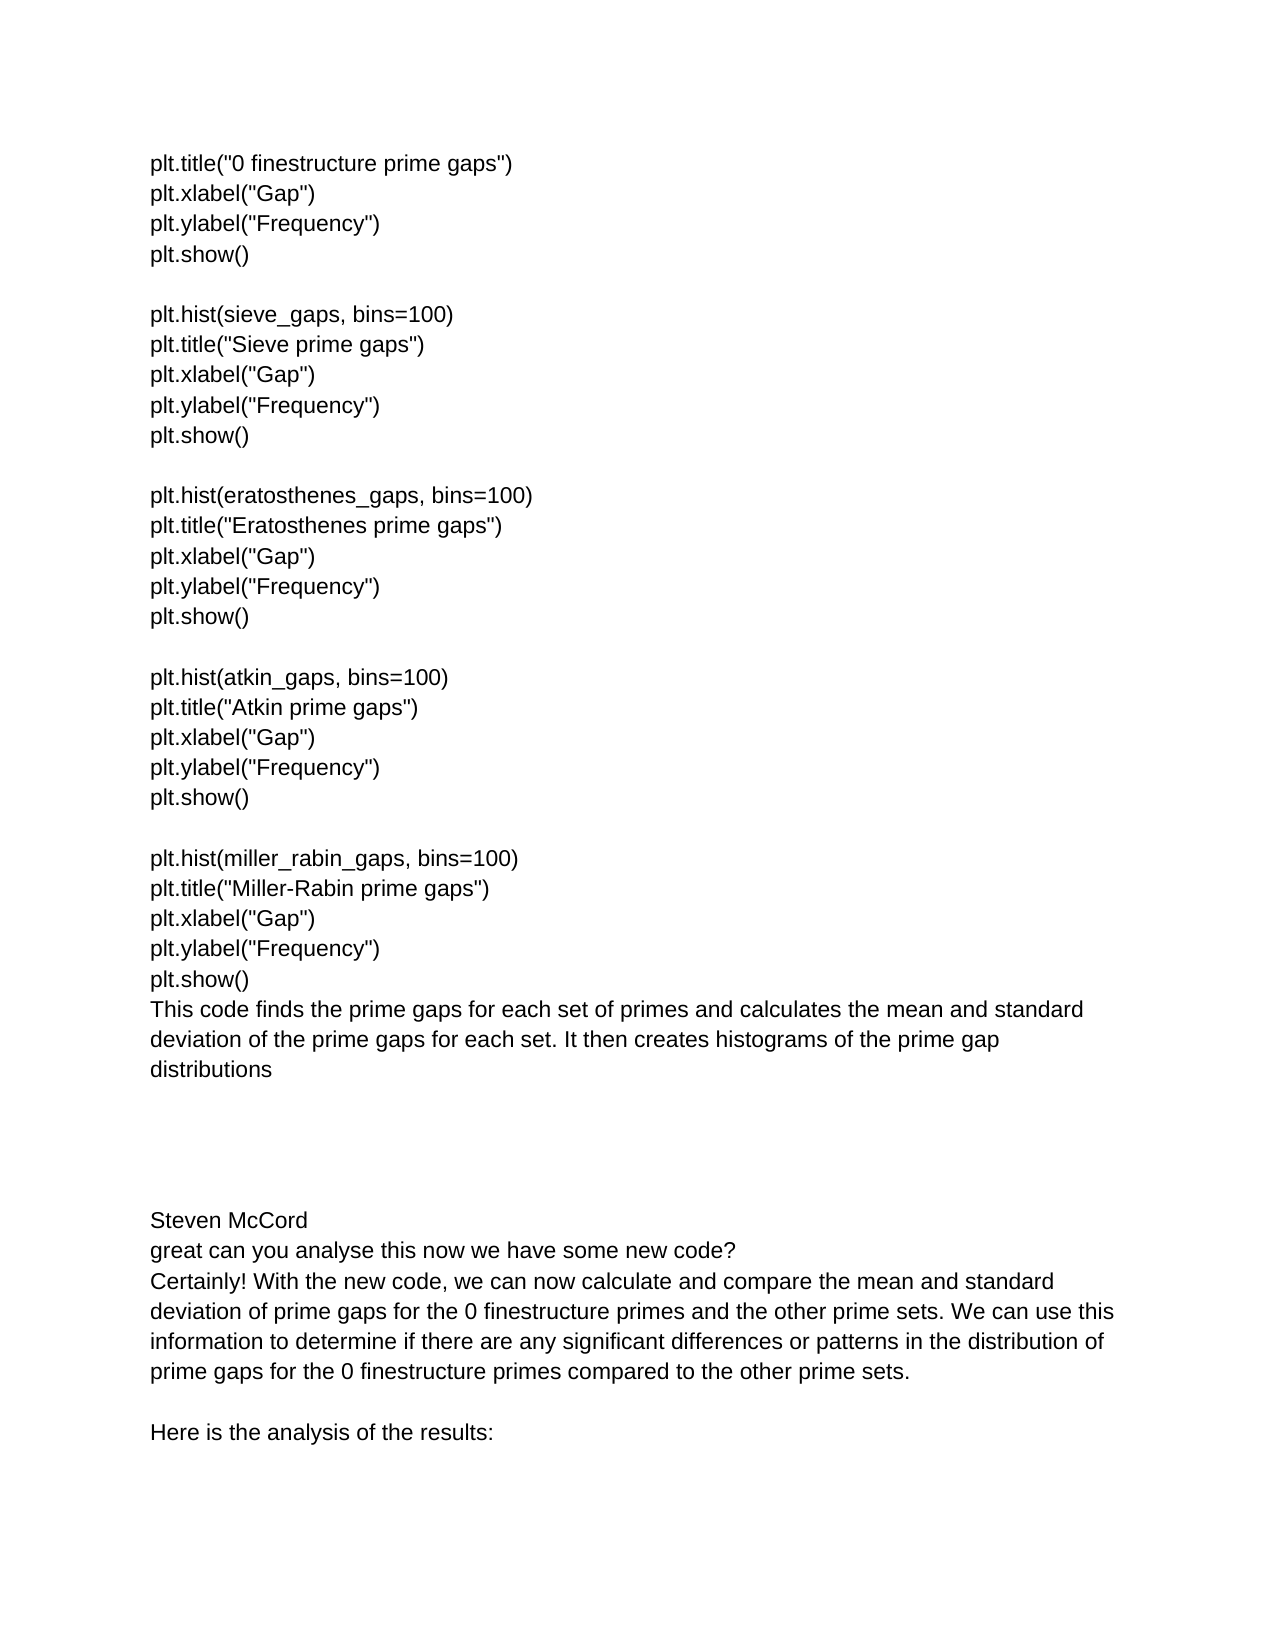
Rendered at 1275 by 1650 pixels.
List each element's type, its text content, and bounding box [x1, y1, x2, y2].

text plt.show() [150, 966, 1125, 992]
text plt.xlabel("Gap") [150, 724, 1125, 750]
text This code finds the prime gaps for each set of primes and calculates the mean and standard deviation of the prime gaps for each set. It then creates histograms of the prime gap distributions [150, 996, 1125, 1083]
text plt.ylabel("Frequency") [150, 935, 1125, 962]
text plt.hist(eratosthenes_gaps, bins=100) [150, 482, 1125, 509]
text Steven McCord [150, 1207, 1125, 1234]
text plt.title("Atkin prime gaps") [150, 694, 1125, 720]
text plt.xlabel("Gap") [150, 361, 1125, 388]
text Here is the analysis of the results: [150, 1419, 1125, 1445]
text plt.show() [150, 603, 1125, 629]
text plt.show() [150, 422, 1125, 448]
text plt.hist(atkin_gaps, bins=100) [150, 663, 1125, 690]
text plt.hist(miller_rabin_gaps, bins=100) [150, 845, 1125, 871]
text plt.ylabel("Frequency") [150, 754, 1125, 781]
text great can you analyse this now we have some new code? [150, 1237, 1125, 1264]
text plt.title("Miller-Rabin prime gaps") [150, 875, 1125, 901]
text plt.title("Eratosthenes prime gaps") [150, 512, 1125, 539]
text plt.xlabel("Gap") [150, 905, 1125, 932]
text plt.title("0 finestructure prime gaps") [150, 150, 1125, 176]
text plt.title("Sieve prime gaps") [150, 331, 1125, 358]
text plt.xlabel("Gap") [150, 543, 1125, 569]
text plt.xlabel("Gap") [150, 180, 1125, 207]
text plt.hist(sieve_gaps, bins=100) [150, 301, 1125, 327]
text plt.ylabel("Frequency") [150, 210, 1125, 237]
text plt.show() [150, 241, 1125, 267]
text plt.ylabel("Frequency") [150, 392, 1125, 418]
text plt.show() [150, 784, 1125, 811]
text plt.ylabel("Frequency") [150, 573, 1125, 599]
text Certainly! With the new code, we can now calculate and compare the mean and standard deviation of prime gaps for the 0 finestructure primes and the other prime sets. We can use this information to determine if there are any significant differences or patterns in the distribution of prime gaps for the 0 finestructure primes compared to the other prime sets. [150, 1268, 1125, 1385]
